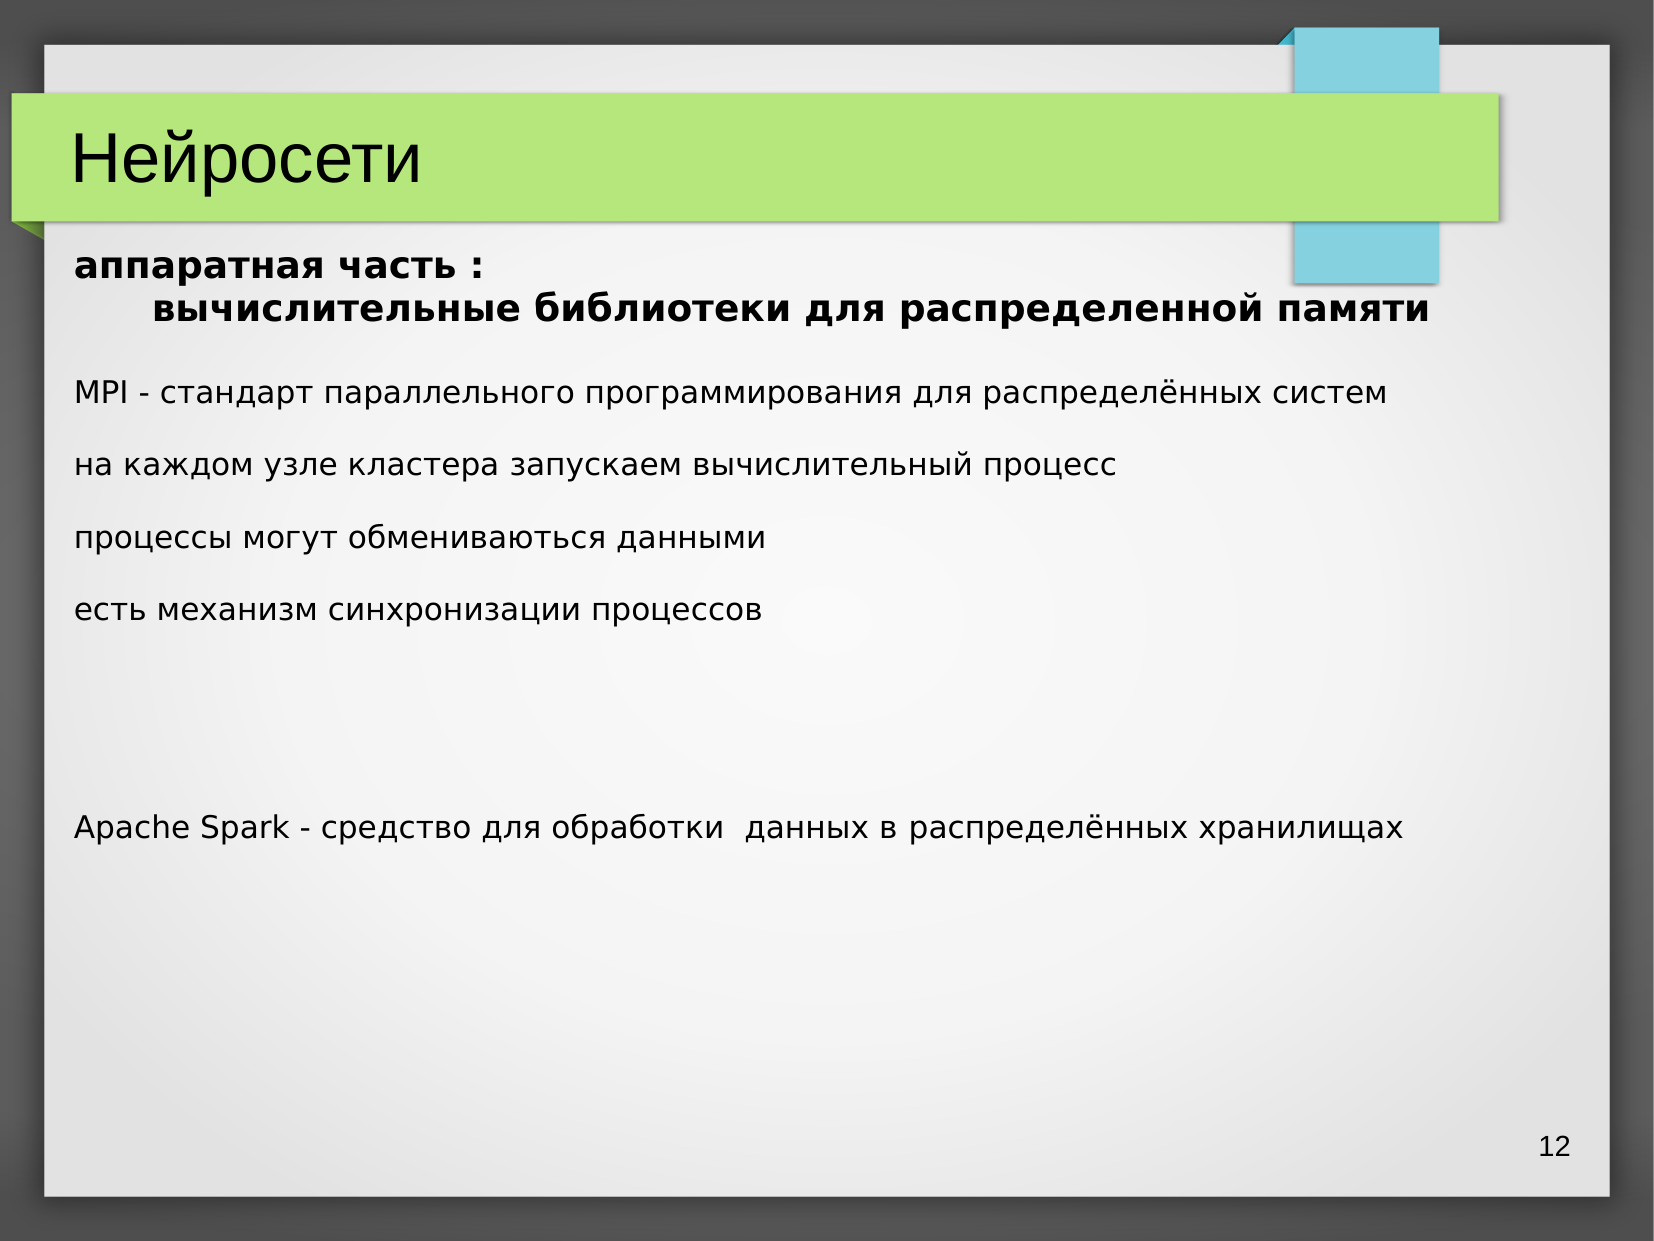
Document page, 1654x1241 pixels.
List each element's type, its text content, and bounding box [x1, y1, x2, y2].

title Нейросети [70, 118, 1205, 199]
picture [0, 0, 1654, 1241]
text_box аппаратная часть : вычислительные библиотеки для распределенной памяти MPI - стандарт параллельного программирования для распределённых систем на каждом узле кластера запускаем вычислительный процесс процессы могут обмениваються данными есть механизм синхронизации процессов Apache Spark - средство для обработки данных в распределённых хранилищах [59, 236, 1583, 1086]
